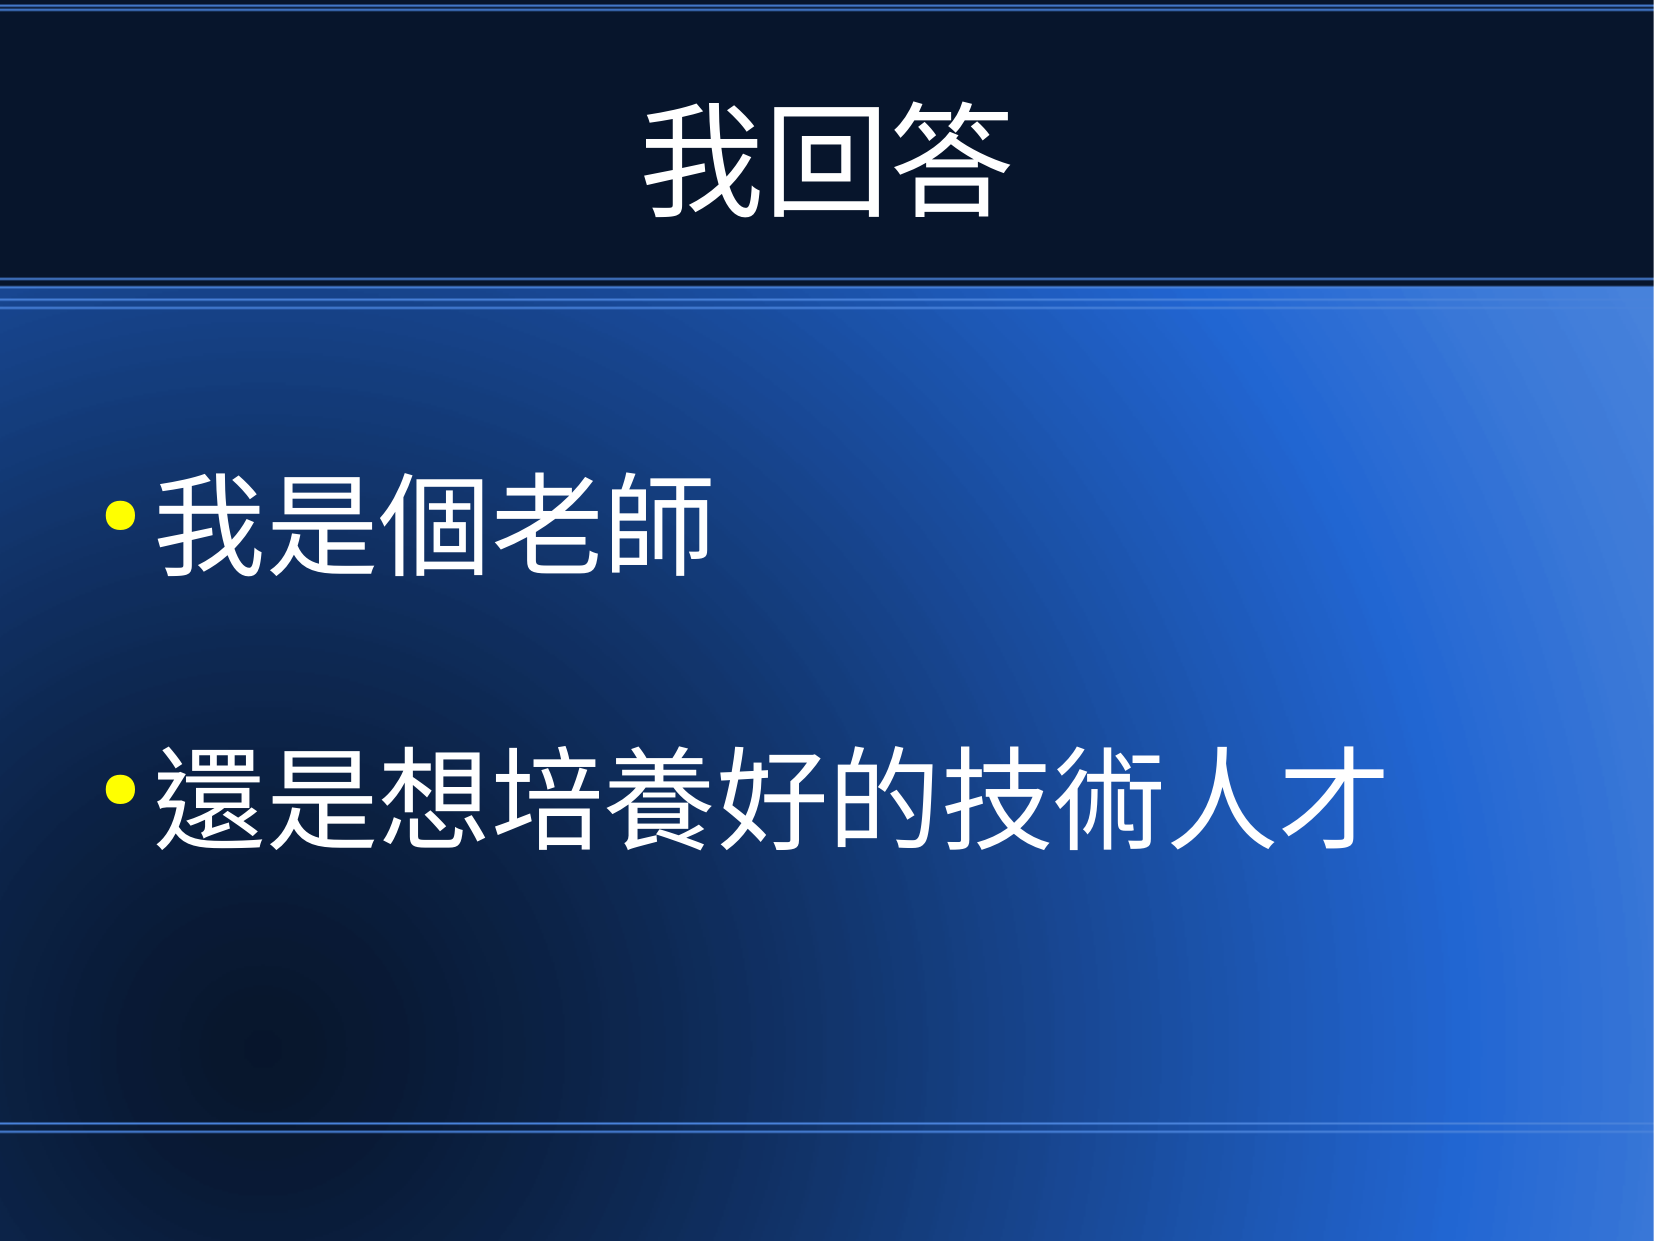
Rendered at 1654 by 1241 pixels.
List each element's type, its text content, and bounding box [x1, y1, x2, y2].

list 我是個老師 還是想培養好的技術人才 [82, 355, 1571, 1241]
title 我回答 [82, 49, 1571, 257]
picture [0, 0, 1654, 1241]
